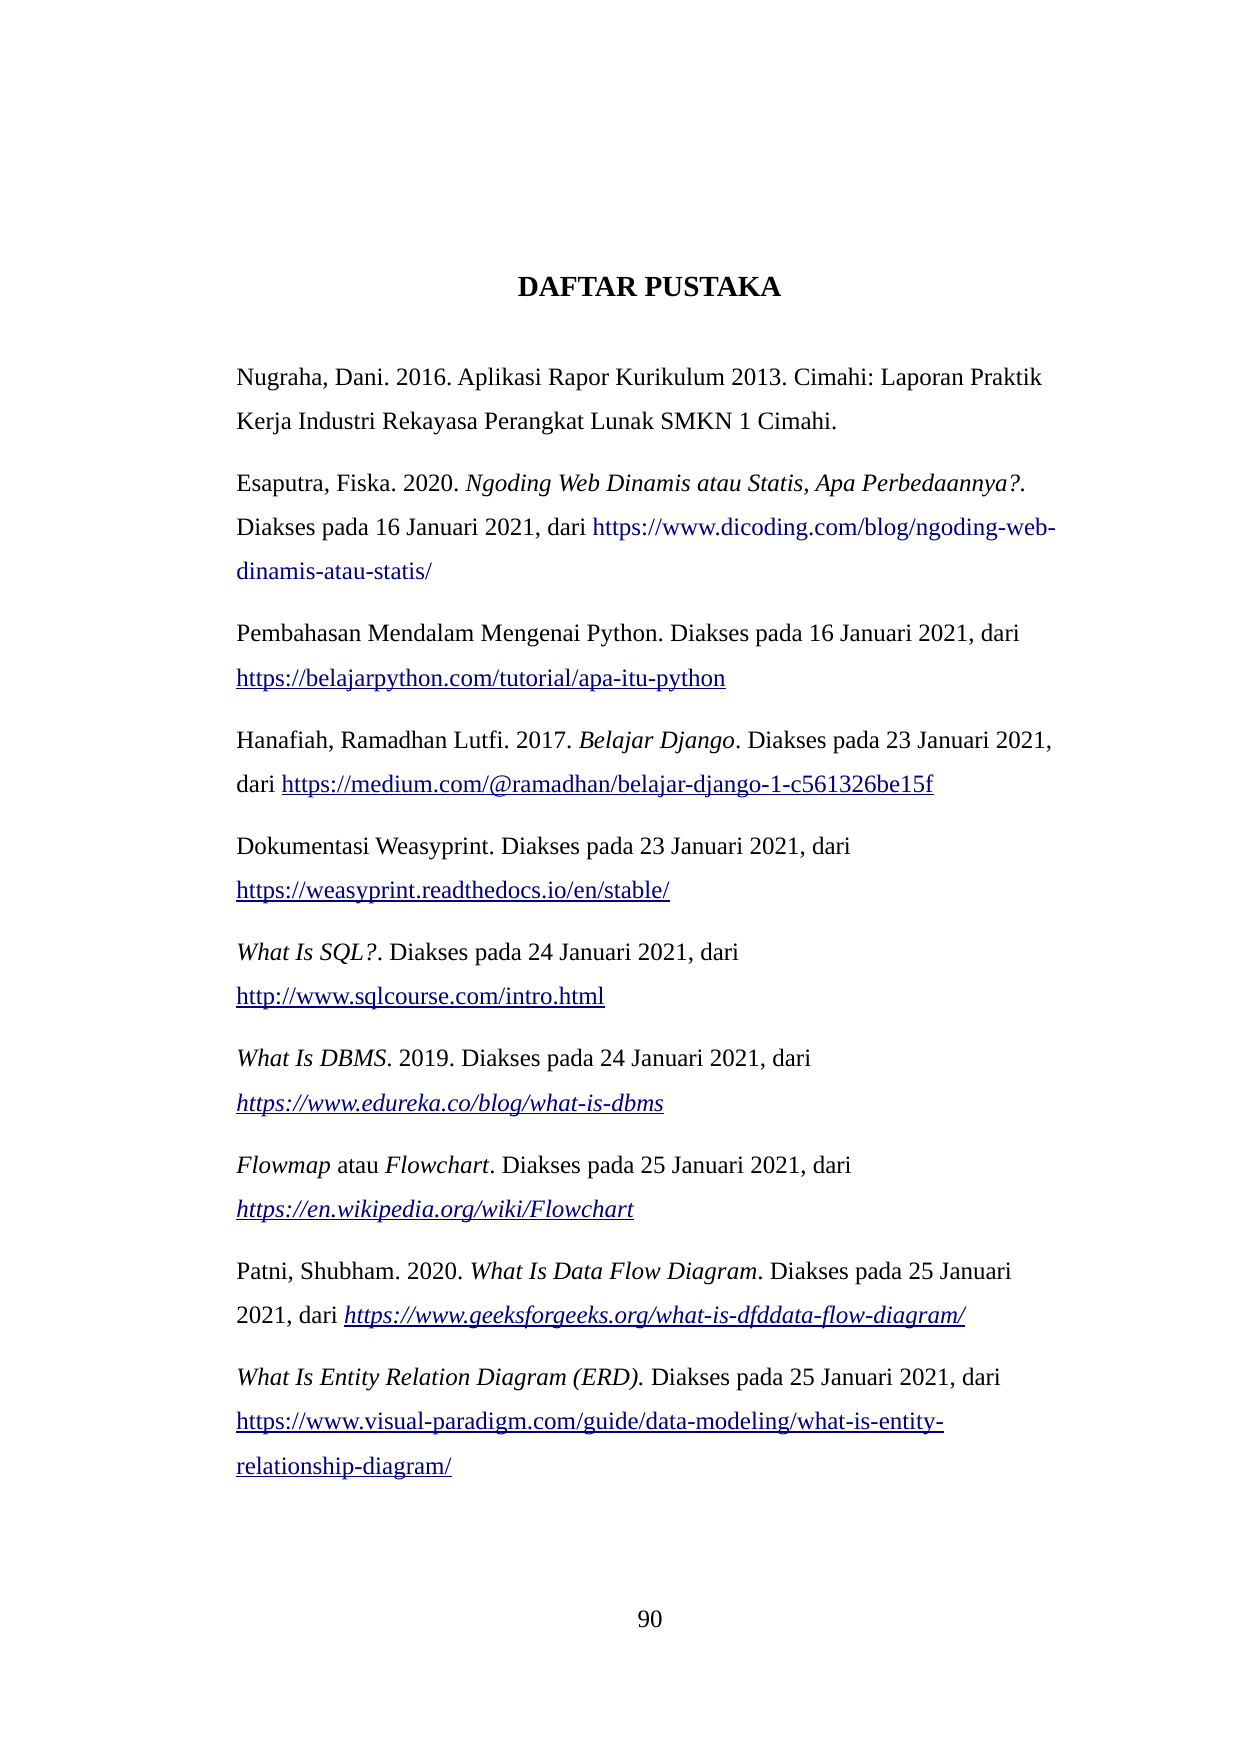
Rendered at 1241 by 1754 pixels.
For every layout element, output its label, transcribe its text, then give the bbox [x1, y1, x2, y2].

subtitle DAFTAR PUSTAKA [236, 261, 1063, 305]
text What Is DBMS. 2019. Diakses pada 24 Januari 2021, dari https://www.edureka.co/blog/what-is-dbms [236, 1031, 1063, 1120]
text Nugraha, Dani. 2016. Aplikasi Rapor Kurikulum 2013. Cimahi: Laporan Praktik Kerja Industri Rekayasa Perangkat Lunak SMKN 1 Cimahi. [236, 349, 1063, 438]
text Esaputra, Fiska. 2020. Ngoding Web Dinamis atau Statis, Apa Perbedaannya?. Diakses pada 16 Januari 2021, dari https://www.dicoding.com/blog/ngoding-web-dinamis-atau-statis/ [236, 456, 1063, 589]
text Flowmap atau Flowchart. Diakses pada 25 Januari 2021, dari https://en.wikipedia.org/wiki/Flowchart [236, 1138, 1063, 1226]
text What Is Entity Relation Diagram (ERD). Diakses pada 25 Januari 2021, dari https://www.visual-paradigm.com/guide/data-modeling/what-is-entity-relationship-diagram/ [236, 1350, 1063, 1483]
text Hanafiah, Ramadhan Lutfi. 2017. Belajar Django. Diakses pada 23 Januari 2021, dari https://medium.com/@ramadhan/belajar-django-1-c561326be15f [236, 713, 1063, 801]
text Pembahasan Mendalam Mengenai Python. Diakses pada 16 Januari 2021, dari https://belajarpython.com/tutorial/apa-itu-python [236, 606, 1063, 695]
text Dokumentasi Weasyprint. Diakses pada 23 Januari 2021, dari https://weasyprint.readthedocs.io/en/stable/ [236, 819, 1063, 907]
text Patni, Shubham. 2020. What Is Data Flow Diagram. Diakses pada 25 Januari 2021, dari https://www.geeksforgeeks.org/what-is-dfddata-flow-diagram/ [236, 1244, 1063, 1332]
text What Is SQL?. Diakses pada 24 Januari 2021, dari http://www.sqlcourse.com/intro.html [236, 925, 1063, 1014]
